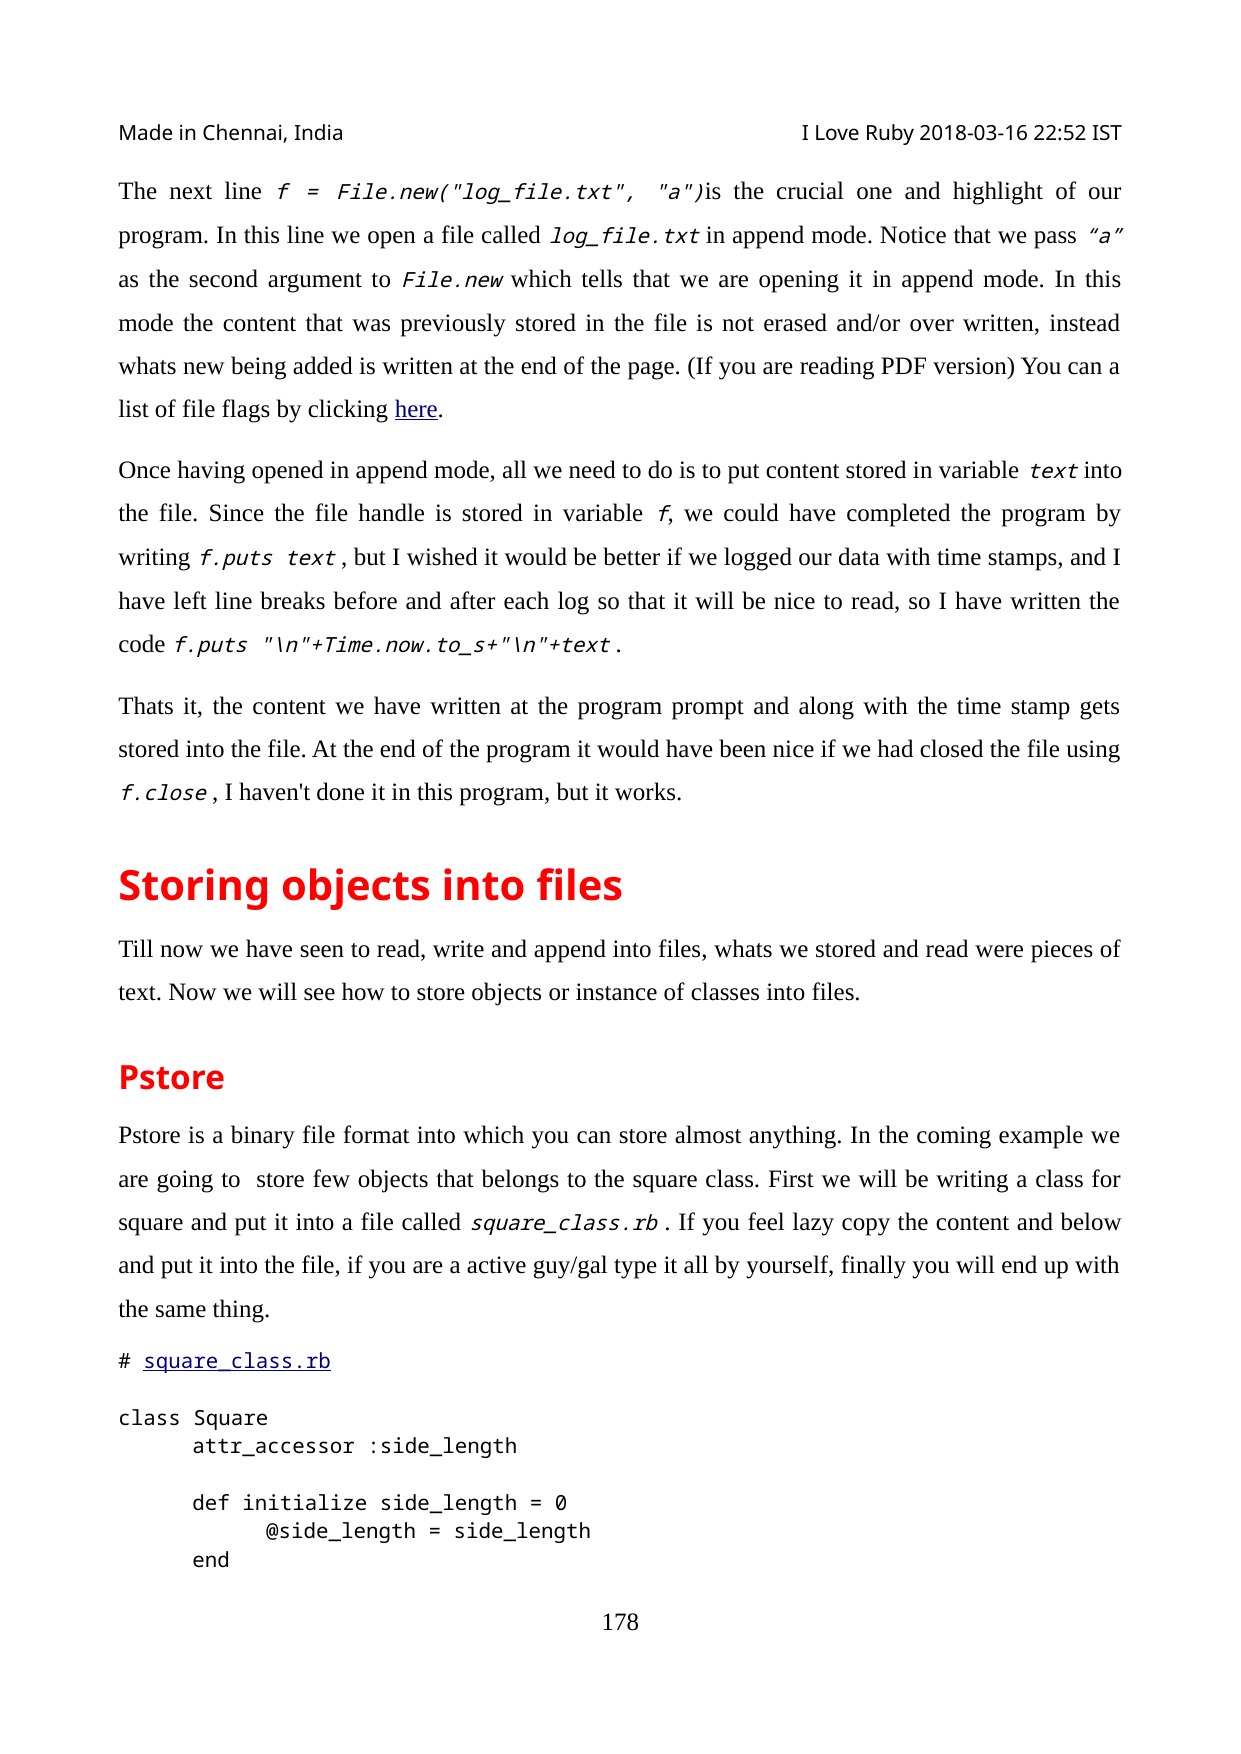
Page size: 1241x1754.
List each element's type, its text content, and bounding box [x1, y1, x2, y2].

text Pstore is a binary file format into which you can store almost anything. In the coming example we are going to store few objects that belongs to the square class. First we will be writing a class for square and put it into a file called square_class.rb . If you feel lazy copy the content and below and put it into the file, if you are a active guy/gal type it all by yourself, finally you will end up with the same thing. [118, 1121, 1122, 1322]
text end [118, 1545, 1122, 1573]
text def initialize side_length = 0 [118, 1488, 1122, 1516]
text @side_length = side_length [118, 1516, 1122, 1545]
subtitle Storing objects into files [118, 856, 1122, 912]
text Till now we have seen to read, write and append into files, whats we stored and read were pieces of text. Now we will see how to store objects or instance of classes into files. [118, 934, 1122, 1006]
text # square_class.rb [118, 1346, 1122, 1374]
text Thats it, the content we have written at the program prompt and along with the time stamp gets stored into the file. At the end of the program it would have been nice if we had closed the file using f.close , I haven't done it in this program, but it works. [118, 691, 1122, 807]
subtitle Pstore [118, 1054, 1122, 1099]
text Once having opened in append mode, all we need to do is to put content stored in variable text into the file. Since the file handle is stored in variable f, we could have completed the program by writing f.puts text , but I wished it would be better if we logged our data with time stamps, and I have left line breaks before and after each log so that it will be nice to read, so I have written the code f.puts "\n"+Time.now.to_s+"\n"+text . [118, 455, 1122, 659]
text class Square [118, 1403, 1122, 1431]
text The next line f = File.new("log_file.txt", "a")is the crucial one and highlight of our program. In this line we open a file called log_file.txt in append mode. Notice that we pass “a” as the second argument to File.new which tells that we are opening it in append mode. In this mode the content that was previously stored in the file is not erased and/or over written, instead whats new being added is written at the end of the page. (If you are reading PDF version) You can a list of file flags by clicking here. [118, 176, 1122, 423]
text attr_accessor :side_length [118, 1431, 1122, 1459]
